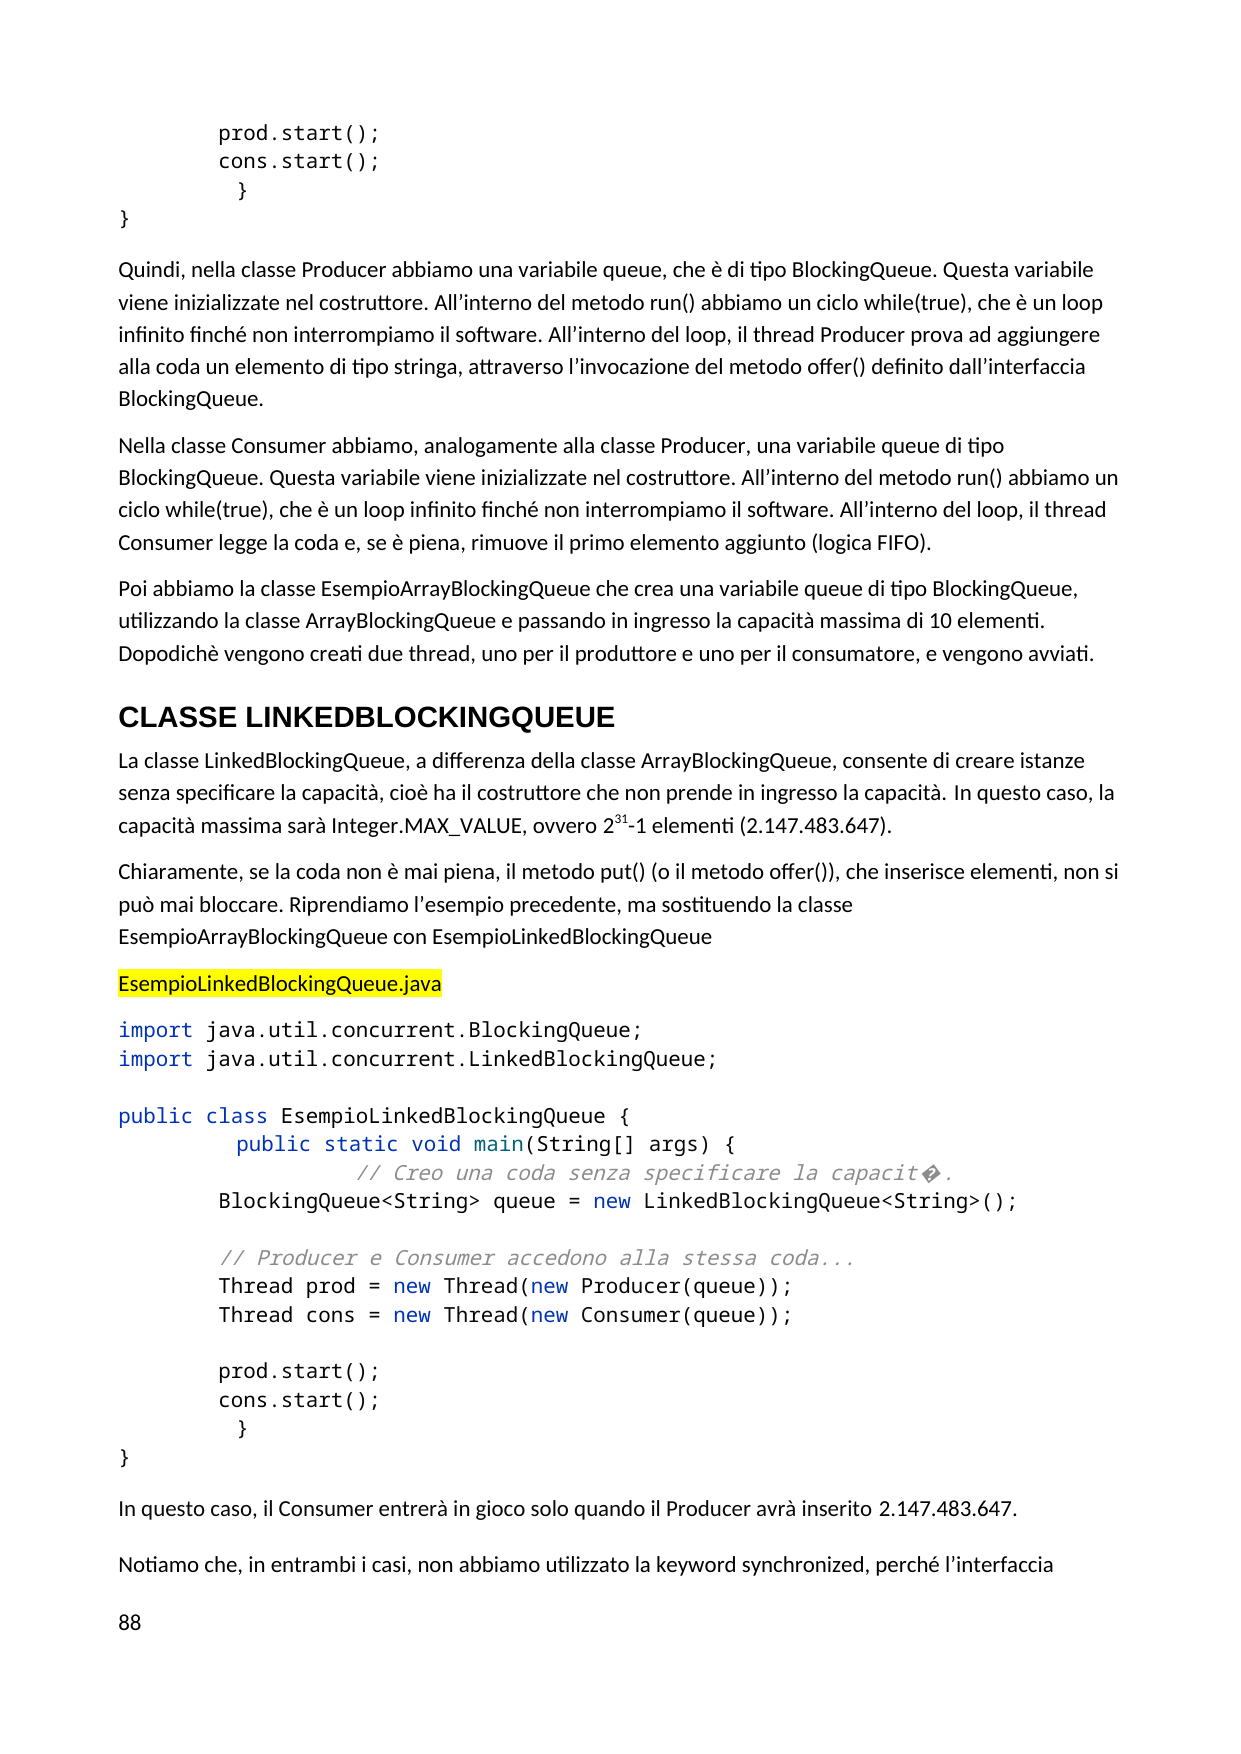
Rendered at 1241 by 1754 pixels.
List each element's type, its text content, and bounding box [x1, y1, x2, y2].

text Nella classe Consumer abbiamo, analogamente alla classe Producer, una variabile queue di tipo BlockingQueue. Questa variabile viene inizializzate nel costruttore. All’interno del metodo run() abbiamo un ciclo while(true), che è un loop infinito finché non interrompiamo il software. All’interno del loop, il thread Consumer legge la coda e, se è piena, rimuove il primo elemento aggiunto (logica FIFO). [118, 431, 1122, 556]
text Notiamo che, in entrambi i casi, non abbiamo utilizzato la keyword synchronized, perché l’interfaccia [118, 1550, 1122, 1578]
text import java.util.concurrent.BlockingQueue; import java.util.concurrent.LinkedBlockingQueue; public class EsempioLinkedBlockingQueue { public static void main(String[] args) { // Creo una coda senza specificare la capacit�. BlockingQueue<String> queue = new LinkedBlockingQueue<String>(); // Producer e Consumer accedono alla stessa coda... Thread prod = new Thread(new Producer(queue)); Thread cons = new Thread(new Consumer(queue)); prod.start(); cons.start(); } } [118, 1015, 1122, 1470]
text La classe LinkedBlockingQueue, a differenza della classe ArrayBlockingQueue, consente di creare istanze senza specificare la capacità, cioè ha il costruttore che non prende in ingresso la capacità. In questo caso, la capacità massima sarà Integer.MAX_VALUE, ovvero 231-1 elementi (2.147.483.647). [118, 746, 1122, 839]
text In questo caso, il Consumer entrerà in gioco solo quando il Producer avrà inserito 2.147.483.647. [118, 1494, 1122, 1522]
subtitle CLASSE LINKEDBLOCKINGQUEUE [118, 700, 1122, 734]
text EsempioLinkedBlockingQueue.java [118, 969, 1122, 997]
text Quindi, nella classe Producer abbiamo una variabile queue, che è di tipo BlockingQueue. Questa variabile viene inizializzate nel costruttore. All’interno del metodo run() abbiamo un ciclo while(true), che è un loop infinito finché non interrompiamo il software. All’interno del loop, il thread Producer prova ad aggiungere alla coda un elemento di tipo stringa, attraverso l’invocazione del metodo offer() definito dall’interfaccia BlockingQueue. [118, 256, 1122, 412]
text Chiaramente, se la coda non è mai piena, il metodo put() (o il metodo offer()), che inserisce elementi, non si può mai bloccare. Riprendiamo l’esempio precedente, ma sostituendo la classe EsempioArrayBlockingQueue con EsempioLinkedBlockingQueue [118, 857, 1122, 950]
text prod.start(); cons.start(); } } [118, 118, 1122, 232]
text Poi abbiamo la classe EsempioArrayBlockingQueue che crea una variabile queue di tipo BlockingQueue, utilizzando la classe ArrayBlockingQueue e passando in ingresso la capacità massima di 10 elementi. Dopodichè vengono creati due thread, uno per il produttore e uno per il consumatore, e vengono avviati. [118, 574, 1122, 667]
